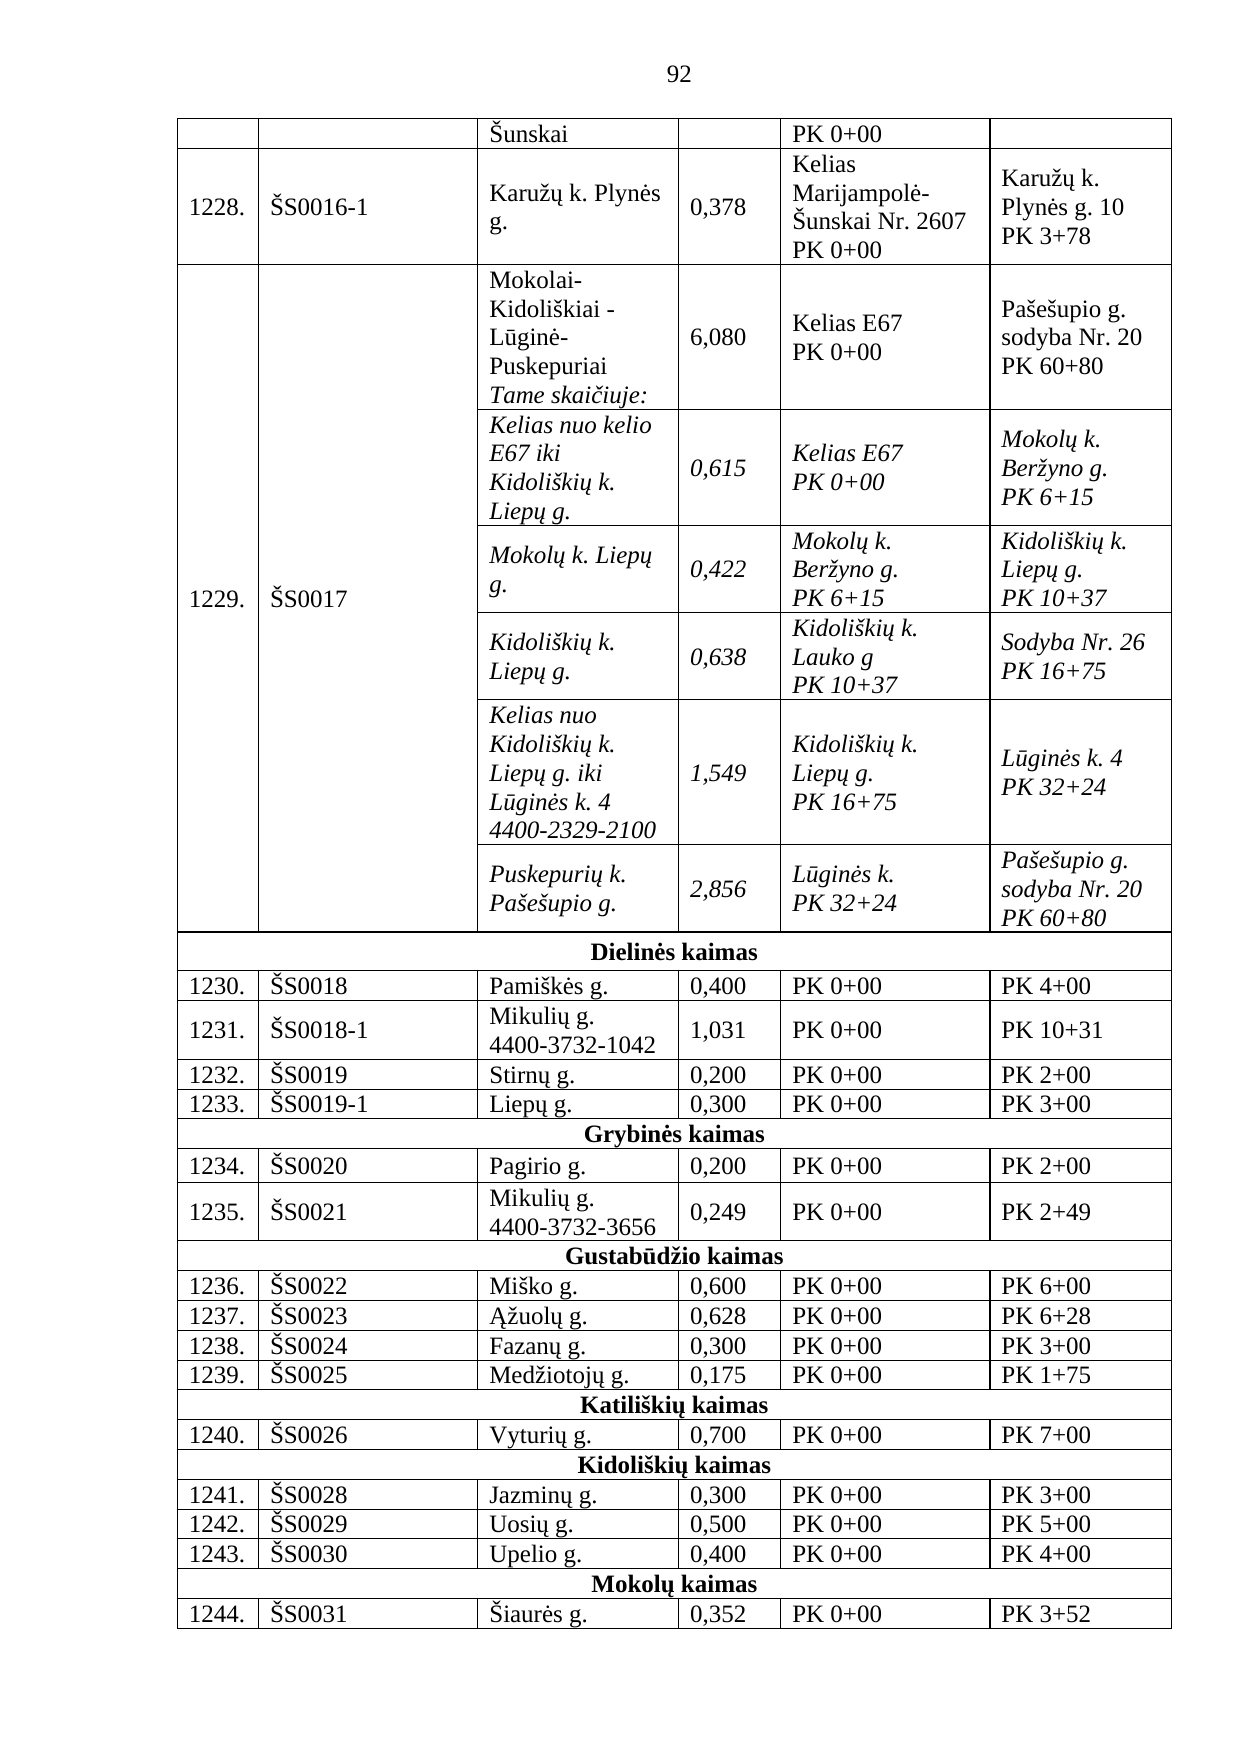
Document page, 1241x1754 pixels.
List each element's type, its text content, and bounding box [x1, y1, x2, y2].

table_cell ŠS0019 [259, 1060, 477, 1088]
table_cell Kidoliškių k. Liepų g. [478, 613, 678, 699]
table_cell PK 6+00 [991, 1271, 1171, 1300]
table_cell PK 2+00 [991, 1149, 1171, 1182]
table_cell PK 0+00 [781, 1183, 989, 1240]
table_cell 1244. [178, 1599, 258, 1628]
table_cell PK 0+00 [781, 1480, 989, 1508]
table_cell PK 1+75 [991, 1361, 1171, 1389]
table_cell PK 4+00 [991, 1539, 1171, 1568]
table_cell 1241. [178, 1480, 258, 1508]
table_cell 1229. [178, 265, 258, 931]
table_cell 0,300 [679, 1090, 780, 1118]
table_cell 0,628 [679, 1301, 780, 1330]
table_cell Jazminų g. [478, 1480, 678, 1508]
table_cell PK 0+00 [781, 1361, 989, 1389]
table_cell PK 5+00 [991, 1510, 1171, 1538]
table_cell 1240. [178, 1420, 258, 1449]
table_cell PK 2+49 [991, 1183, 1171, 1240]
table_cell [259, 119, 477, 148]
table_cell Vyturių g. [478, 1420, 678, 1449]
table_cell Pamiškės g. [478, 971, 678, 1000]
table_cell Šunskai [478, 119, 678, 148]
table_cell ŠS0018 [259, 971, 477, 1000]
table_cell 1234. [178, 1149, 258, 1182]
table_cell 1236. [178, 1271, 258, 1300]
table_cell Karužų k. Plynės g. [478, 149, 678, 264]
table_cell Kidoliškių kaimas [178, 1450, 1171, 1479]
table_cell Mokolų k. Liepų g. [478, 526, 678, 612]
table_cell PK 3+00 [991, 1480, 1171, 1508]
table_cell PK 3+00 [991, 1090, 1171, 1118]
table_cell Dielinės kaimas [178, 933, 1171, 970]
table_cell PK 0+00 [781, 119, 989, 148]
table_cell ŠS0029 [259, 1510, 477, 1538]
table_cell ŠS0020 [259, 1149, 477, 1182]
table_cell PK 7+00 [991, 1420, 1171, 1449]
table_cell Pašešupio g. sodyba Nr. 20 PK 60+80 [991, 265, 1171, 409]
table_cell Lūginės k. PK 32+24 [781, 845, 989, 931]
table_cell Kelias nuo kelio E67 iki Kidoliškių k. Liepų g. [478, 410, 678, 525]
table_cell Šiaurės g. [478, 1599, 678, 1628]
table_cell Mikulių g. 4400-3732-3656 [478, 1183, 678, 1240]
table_cell [679, 119, 780, 148]
table_cell 1228. [178, 149, 258, 264]
table_cell 1239. [178, 1361, 258, 1389]
table_cell Karužų k. Plynės g. 10 PK 3+78 [991, 149, 1171, 264]
table_cell 1235. [178, 1183, 258, 1240]
table_cell 0,500 [679, 1510, 780, 1538]
table_cell Kelias nuo Kidoliškių k. Liepų g. iki Lūginės k. 4 4400-2329-2100 [478, 700, 678, 844]
table_cell ŠS0025 [259, 1361, 477, 1389]
table_cell PK 3+00 [991, 1331, 1171, 1359]
table_cell PK 0+00 [781, 1301, 989, 1330]
table_cell Kelias E67 PK 0+00 [781, 410, 989, 525]
table_cell ŠS0028 [259, 1480, 477, 1508]
table_cell Pagirio g. [478, 1149, 678, 1182]
table_cell Mokolų k. Beržyno g. PK 6+15 [781, 526, 989, 612]
table_cell Mokolų k. Beržyno g. PK 6+15 [991, 410, 1171, 525]
table_cell Upelio g. [478, 1539, 678, 1568]
table_cell PK 0+00 [781, 1331, 989, 1359]
table_cell 0,175 [679, 1361, 780, 1389]
table_cell Medžiotojų g. [478, 1361, 678, 1389]
table_cell 0,600 [679, 1271, 780, 1300]
table_cell ŠS0022 [259, 1271, 477, 1300]
table_cell 0,200 [679, 1060, 780, 1088]
table_cell 1230. [178, 971, 258, 1000]
table_cell PK 2+00 [991, 1060, 1171, 1088]
table_cell PK 0+00 [781, 1271, 989, 1300]
table_cell PK 0+00 [781, 1510, 989, 1538]
table_cell PK 6+28 [991, 1301, 1171, 1330]
table_cell 2,856 [679, 845, 780, 931]
table_cell 0,638 [679, 613, 780, 699]
table_cell ŠS0024 [259, 1331, 477, 1359]
table_cell 0,249 [679, 1183, 780, 1240]
table_cell 0,615 [679, 410, 780, 525]
table_cell ŠS0016-1 [259, 149, 477, 264]
table_cell Ąžuolų g. [478, 1301, 678, 1330]
table_cell PK 0+00 [781, 1060, 989, 1088]
table_cell Fazanų g. [478, 1331, 678, 1359]
table_cell Gustabūdžio kaimas [178, 1241, 1171, 1270]
table_cell Lūginės k. 4 PK 32+24 [991, 700, 1171, 844]
table_cell ŠS0017 [259, 265, 477, 931]
table_cell Puskepurių k. Pašešupio g. [478, 845, 678, 931]
table_cell ŠS0018-1 [259, 1001, 477, 1059]
table_cell ŠS0030 [259, 1539, 477, 1568]
table_cell 0,378 [679, 149, 780, 264]
table_cell ŠS0026 [259, 1420, 477, 1449]
table_cell 1242. [178, 1510, 258, 1538]
table_cell Sodyba Nr. 26 PK 16+75 [991, 613, 1171, 699]
table_cell Pašešupio g. sodyba Nr. 20 PK 60+80 [991, 845, 1171, 931]
table_cell 0,422 [679, 526, 780, 612]
table_cell 1233. [178, 1090, 258, 1118]
table_cell Kelias Marijampolė- Šunskai Nr. 2607 PK 0+00 [781, 149, 989, 264]
table_cell 1237. [178, 1301, 258, 1330]
table_cell 0,300 [679, 1480, 780, 1508]
table_cell PK 0+00 [781, 1420, 989, 1449]
table_cell 1,549 [679, 700, 780, 844]
table_cell 6,080 [679, 265, 780, 409]
table_cell Mokolų kaimas [178, 1569, 1171, 1598]
table_cell ŠS0021 [259, 1183, 477, 1240]
table_cell Kidoliškių k. Liepų g. PK 10+37 [991, 526, 1171, 612]
table_cell 0,400 [679, 1539, 780, 1568]
table_cell 1238. [178, 1331, 258, 1359]
table_cell Kidoliškių k. Lauko g PK 10+37 [781, 613, 989, 699]
table_cell 0,200 [679, 1149, 780, 1182]
table_cell PK 3+52 [991, 1599, 1171, 1628]
table_cell 1243. [178, 1539, 258, 1568]
table_cell Mokolai- Kidoliškiai - Lūginė- Puskepuriai Tame skaičiuje: [478, 265, 678, 409]
table_cell PK 0+00 [781, 1539, 989, 1568]
table_cell [178, 119, 258, 148]
table_cell Liepų g. [478, 1090, 678, 1118]
table_cell PK 0+00 [781, 1090, 989, 1118]
table_cell Miško g. [478, 1271, 678, 1300]
table_cell PK 4+00 [991, 971, 1171, 1000]
table_cell ŠS0023 [259, 1301, 477, 1330]
table_cell 1,031 [679, 1001, 780, 1059]
table_cell 0,400 [679, 971, 780, 1000]
table_cell Kelias E67 PK 0+00 [781, 265, 989, 409]
table_cell 1232. [178, 1060, 258, 1088]
table_cell Kidoliškių k. Liepų g. PK 16+75 [781, 700, 989, 844]
table_cell [991, 119, 1171, 148]
table_cell 0,700 [679, 1420, 780, 1449]
table_cell PK 0+00 [781, 1149, 989, 1182]
table_cell PK 0+00 [781, 1599, 989, 1628]
table_cell PK 0+00 [781, 1001, 989, 1059]
table_cell Katiliškių kaimas [178, 1390, 1171, 1419]
table_cell 0,300 [679, 1331, 780, 1359]
table_cell PK 0+00 [781, 971, 989, 1000]
table_cell PK 10+31 [991, 1001, 1171, 1059]
table_cell Stirnų g. [478, 1060, 678, 1088]
table_cell Uosių g. [478, 1510, 678, 1538]
table_cell Mikulių g. 4400-3732-1042 [478, 1001, 678, 1059]
table_cell 1231. [178, 1001, 258, 1059]
table_cell ŠS0031 [259, 1599, 477, 1628]
table_cell 0,352 [679, 1599, 780, 1628]
table_cell Grybinės kaimas [178, 1119, 1171, 1148]
table_cell ŠS0019-1 [259, 1090, 477, 1118]
